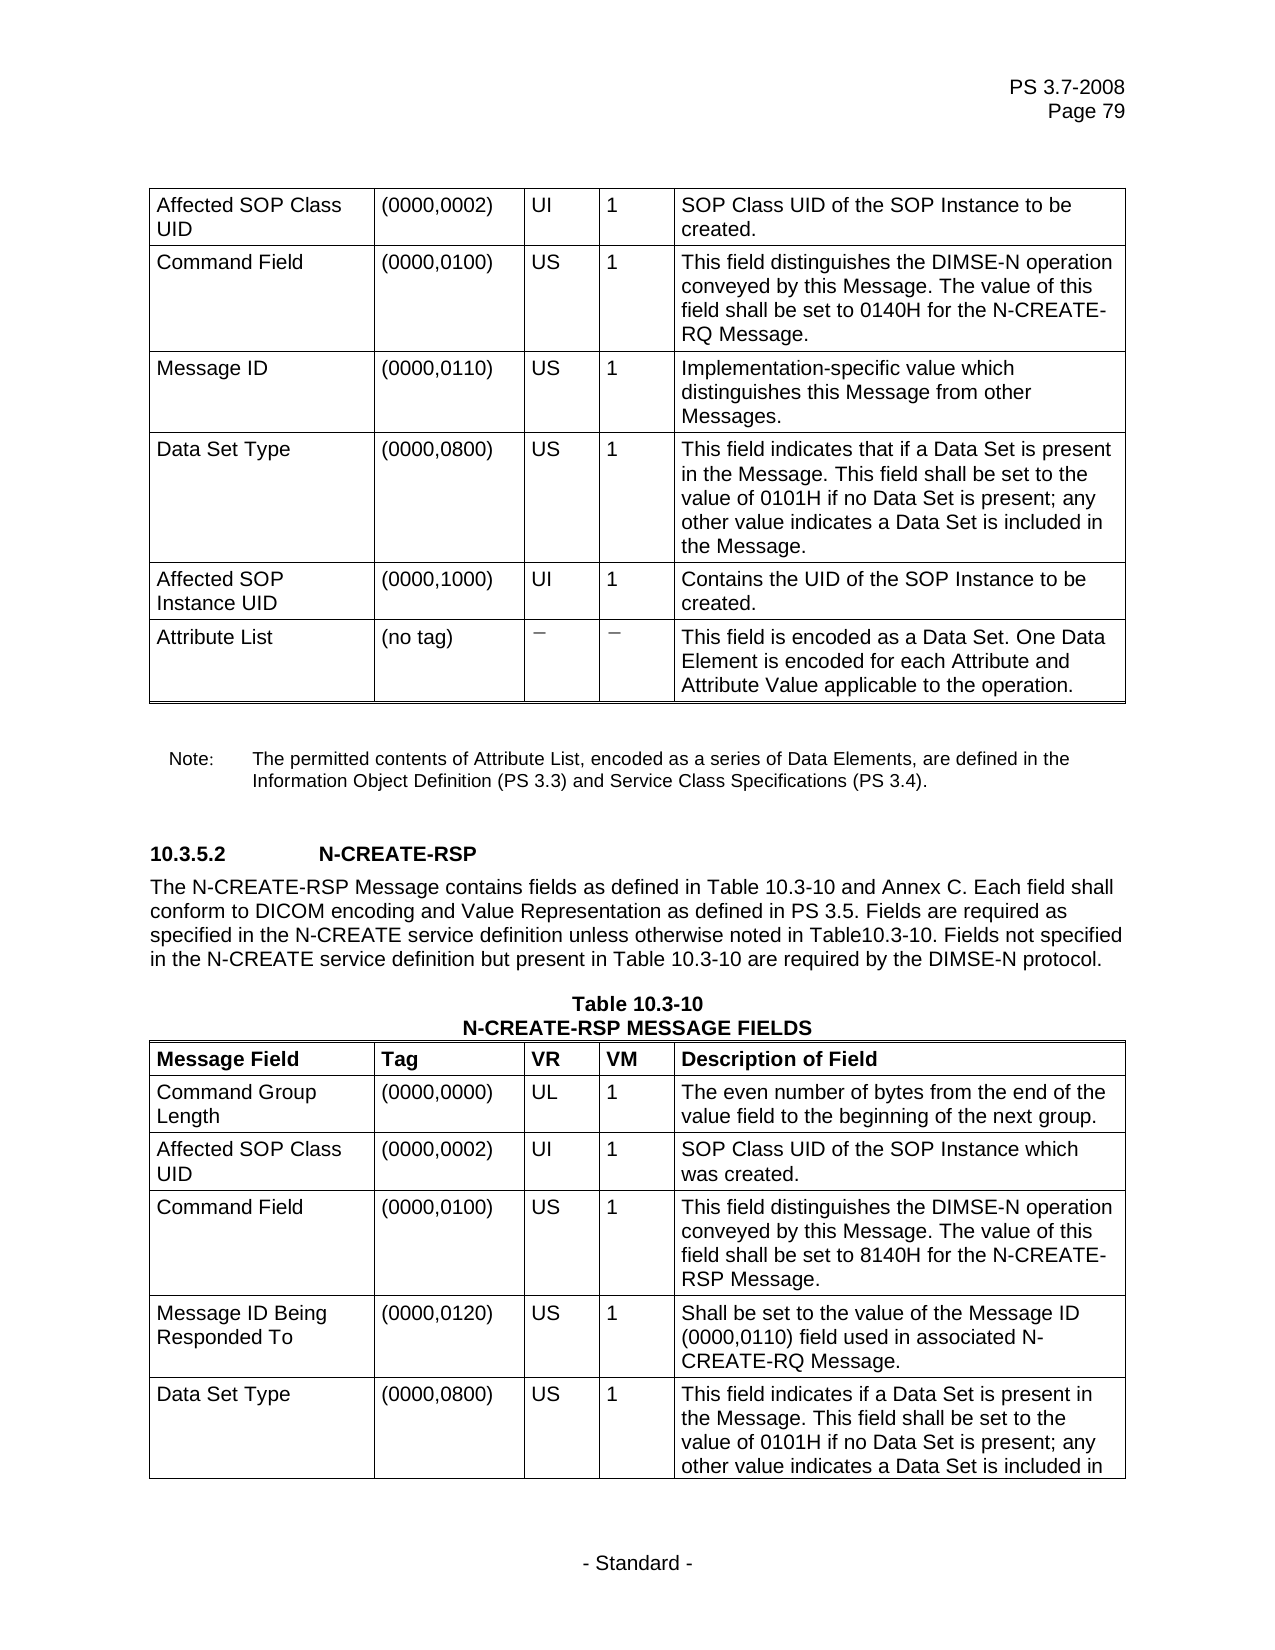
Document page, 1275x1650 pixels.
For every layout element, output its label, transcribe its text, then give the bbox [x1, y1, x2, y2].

table_cell This field is encoded as a Data Set. One Data Element is encoded for each Attribute and Attribute Value applicable to the operation. [675, 620, 1125, 701]
table_cell The even number of bytes from the end of the value field to the beginning of the next group. [675, 1076, 1125, 1132]
table_cell (0000,0800) [375, 1378, 524, 1478]
table_cell UI [525, 189, 599, 245]
table_cell Affected SOP Class UID [150, 1133, 374, 1190]
table_cell UI [525, 563, 599, 619]
table_cell This field distinguishes the DIMSE-N operation conveyed by this Message. The value of this field shall be set to 8140H for the N-CREATE-RSP Message. [675, 1191, 1125, 1295]
table_cell SOP Class UID of the SOP Instance to be created. [675, 189, 1125, 245]
table_cell 1 [600, 352, 674, 432]
table_cell Message ID [150, 352, 374, 432]
table_cell US [525, 1296, 599, 1377]
table_cell Command Field [150, 1191, 374, 1295]
table_cell 1 [600, 1076, 674, 1132]
table_cell Affected SOP Instance UID [150, 563, 374, 619]
table_cell (0000,0000) [375, 1076, 524, 1132]
table_cell UL [525, 1076, 599, 1132]
title Table 10.3-10 N-CREATE-RSP MESSAGE FIELDS [150, 992, 1125, 1040]
table_cell Attribute List [150, 620, 374, 701]
table_cell 1 [600, 563, 674, 619]
table_cell 1 [600, 246, 674, 351]
table_cell  [600, 620, 674, 701]
table_cell 1 [600, 433, 674, 562]
table_cell Data Set Type [150, 1378, 374, 1478]
table_cell 1 [600, 1378, 674, 1478]
table_cell  [525, 620, 599, 701]
table_cell US [525, 246, 599, 351]
table_cell (0000,0100) [375, 246, 524, 351]
table_cell This field indicates if a Data Set is present in the Message. This field shall be set to the value of 0101H if no Data Set is present; any other value indicates a Data Set is included in [675, 1378, 1125, 1478]
text The N-CREATE-RSP Message contains fields as defined in Table 10.3-10 and Annex C. Each field shall conform to DICOM encoding and Value Representation as defined in PS 3.5. Fields are required as specified in the N-CREATE service definition unless otherwise noted in Table10.3-10. Fields not specified in the N-CREATE service definition but present in Table 10.3-10 are required by the DIMSE-N protocol. [150, 875, 1125, 971]
table_cell 1 [600, 1296, 674, 1377]
table_header VR [525, 1043, 599, 1075]
table_cell Implementation-specific value which distinguishes this Message from other Messages. [675, 352, 1125, 432]
subtitle 10.3.5.2 N-CREATE-RSP [150, 842, 1125, 866]
table_cell (0000,0002) [375, 189, 524, 245]
table_header Tag [375, 1043, 524, 1075]
table_header Description of Field [675, 1043, 1125, 1075]
table_cell Command Group Length [150, 1076, 374, 1132]
table_cell (0000,0110) [375, 352, 524, 432]
table_cell (0000,1000) [375, 563, 524, 619]
table_cell 1 [600, 189, 674, 245]
table_cell Shall be set to the value of the Message ID (0000,0110) field used in associated N-CREATE-RQ Message. [675, 1296, 1125, 1377]
table_cell US [525, 1191, 599, 1295]
table_header Message Field [150, 1043, 374, 1075]
table_cell This field indicates that if a Data Set is present in the Message. This field shall be set to the value of 0101H if no Data Set is present; any other value indicates a Data Set is included in the Message. [675, 433, 1125, 562]
table_cell UI [525, 1133, 599, 1190]
table_cell Message ID Being Responded To [150, 1296, 374, 1377]
text Note The permitted contents of Attribute List, encoded as a series of Data Elements, are defined in the Information Object Definition (PS 3.3) and Service Class Specifications (PS 3.4). [169, 748, 1125, 791]
table_cell This field distinguishes the DIMSE-N operation conveyed by this Message. The value of this field shall be set to 0140H for the N-CREATE-RQ Message. [675, 246, 1125, 351]
table_cell (no tag) [375, 620, 524, 701]
table_header VM [600, 1043, 674, 1075]
table_cell Affected SOP Class UID [150, 189, 374, 245]
table_cell 1 [600, 1191, 674, 1295]
table_cell Command Field [150, 246, 374, 351]
table_cell US [525, 352, 599, 432]
table_cell US [525, 433, 599, 562]
table_cell Contains the UID of the SOP Instance to be created. [675, 563, 1125, 619]
table_cell SOP Class UID of the SOP Instance which was created. [675, 1133, 1125, 1190]
table_cell US [525, 1378, 599, 1478]
table_cell (0000,0800) [375, 433, 524, 562]
table_cell (0000,0100) [375, 1191, 524, 1295]
table_cell (0000,0120) [375, 1296, 524, 1377]
table_cell 1 [600, 1133, 674, 1190]
table_cell Data Set Type [150, 433, 374, 562]
table_cell (0000,0002) [375, 1133, 524, 1190]
